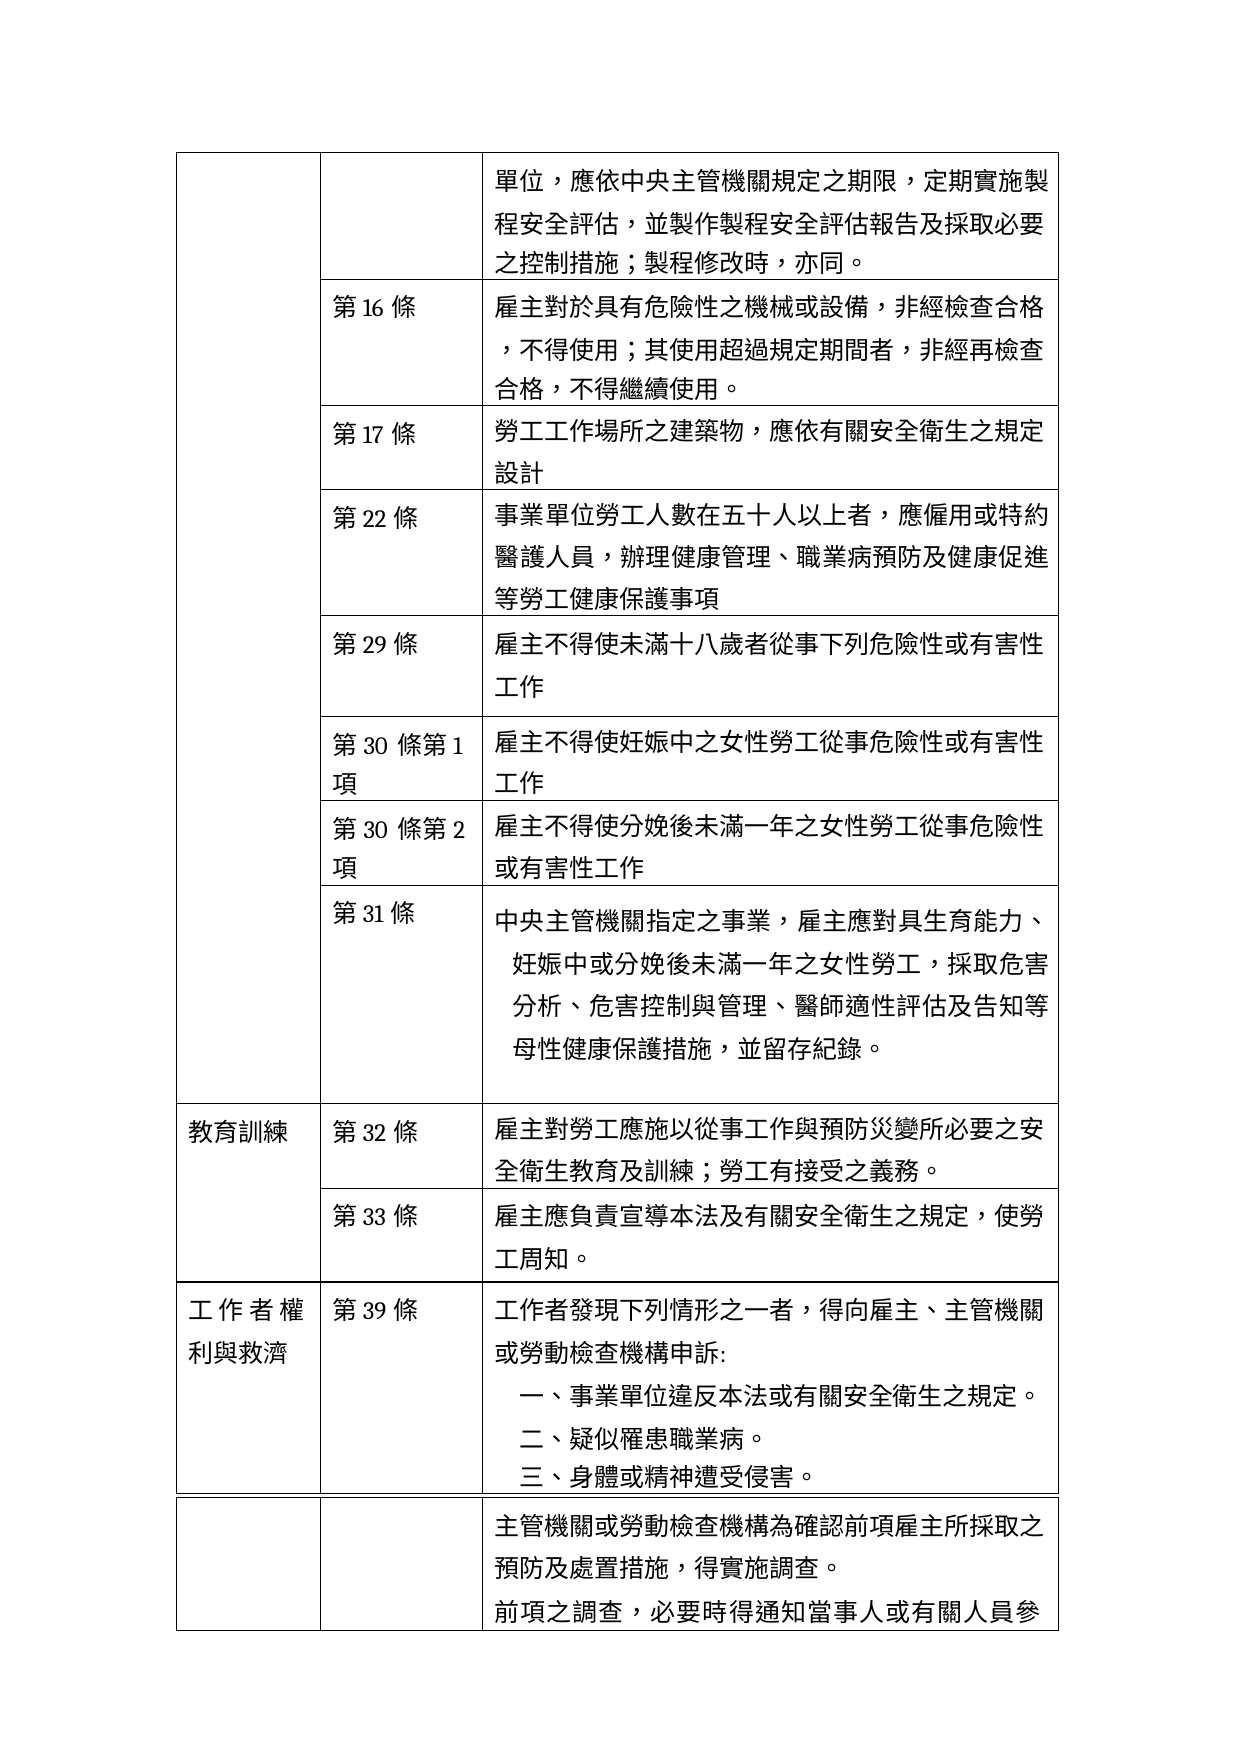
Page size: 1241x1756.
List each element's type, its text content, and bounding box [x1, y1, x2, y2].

table_cell 雇主不得使妊娠中之女性勞工從事危險性或有害性工作 [483, 717, 1058, 800]
table_cell 雇主應負責宣導本法及有關安全衛生之規定，使勞工周知。 [483, 1189, 1058, 1281]
table_header [177, 153, 320, 1103]
table_cell 雇主不得使分娩後未滿一年之女性勞工從事危險性或有害性工作 [483, 801, 1058, 884]
table_cell 工作者發現下列情形之一者，得向雇主、主管機關或勞動檢查機構申訴: 一、事業單位違反本法或有關安全衛生之規定。二、疑似罹患職業病。 三、身體或精神遭受侵害。 [483, 1283, 1058, 1493]
table_cell 雇主不得使未滿十八歲者從事下列危險性或有害性工作 [483, 616, 1058, 716]
table_cell 第 39 條 [321, 1283, 482, 1493]
table_cell 雇主對於具有危險性之機械或設備，非經檢查合格 ，不得使用；其使用超過規定期間者，非經再檢查 合格，不得繼續使用。 [483, 280, 1058, 405]
table_header [321, 1498, 482, 1629]
table_cell 第 22 條 [321, 490, 482, 615]
table_cell 教育訓練 [177, 1104, 320, 1281]
table_cell 勞工工作場所之建築物，應依有關安全衛生之規定設計 [483, 406, 1058, 489]
table_cell 第 33 條 [321, 1189, 482, 1281]
table_cell 第 30 條第 2 項 [321, 801, 482, 884]
table_cell 雇主對勞工應施以從事工作與預防災變所必要之安全衛生教育及訓練；勞工有接受之義務。 [483, 1104, 1058, 1187]
table_cell 第 29 條 [321, 616, 482, 716]
table_cell 第 17 條 [321, 406, 482, 489]
table_cell 第 16 條 [321, 280, 482, 405]
table_cell 工 作 者 權利與救濟 [177, 1283, 320, 1493]
table_cell 第 32 條 [321, 1104, 482, 1187]
table_cell 第 30 條第 1 項 [321, 717, 482, 800]
table_header [321, 153, 482, 278]
table_cell 事業單位勞工人數在五十人以上者，應僱用或特約醫護人員，辦理健康管理、職業病預防及健康促進等勞工健康保護事項 [483, 490, 1058, 615]
table_cell 中央主管機關指定之事業，雇主應對具生育能力、妊娠中或分娩後未滿一年之女性勞工，採取危害分析、危害控制與管理、醫師適性評估及告知等母性健康保護措施，並留存紀錄。 [483, 886, 1058, 1103]
table_header 主管機關或勞動檢查機構為確認前項雇主所採取之預防及處置措施，得實施調查。 前項之調查，必要時得通知當事人或有關人員參 [483, 1498, 1058, 1629]
table_header [177, 1498, 320, 1629]
table_header 單位，應依中央主管機關規定之期限，定期實施製程安全評估，並製作製程安全評估報告及採取必要 之控制措施；製程修改時，亦同。 [483, 153, 1058, 278]
table_cell 第 31 條 [321, 886, 482, 1103]
